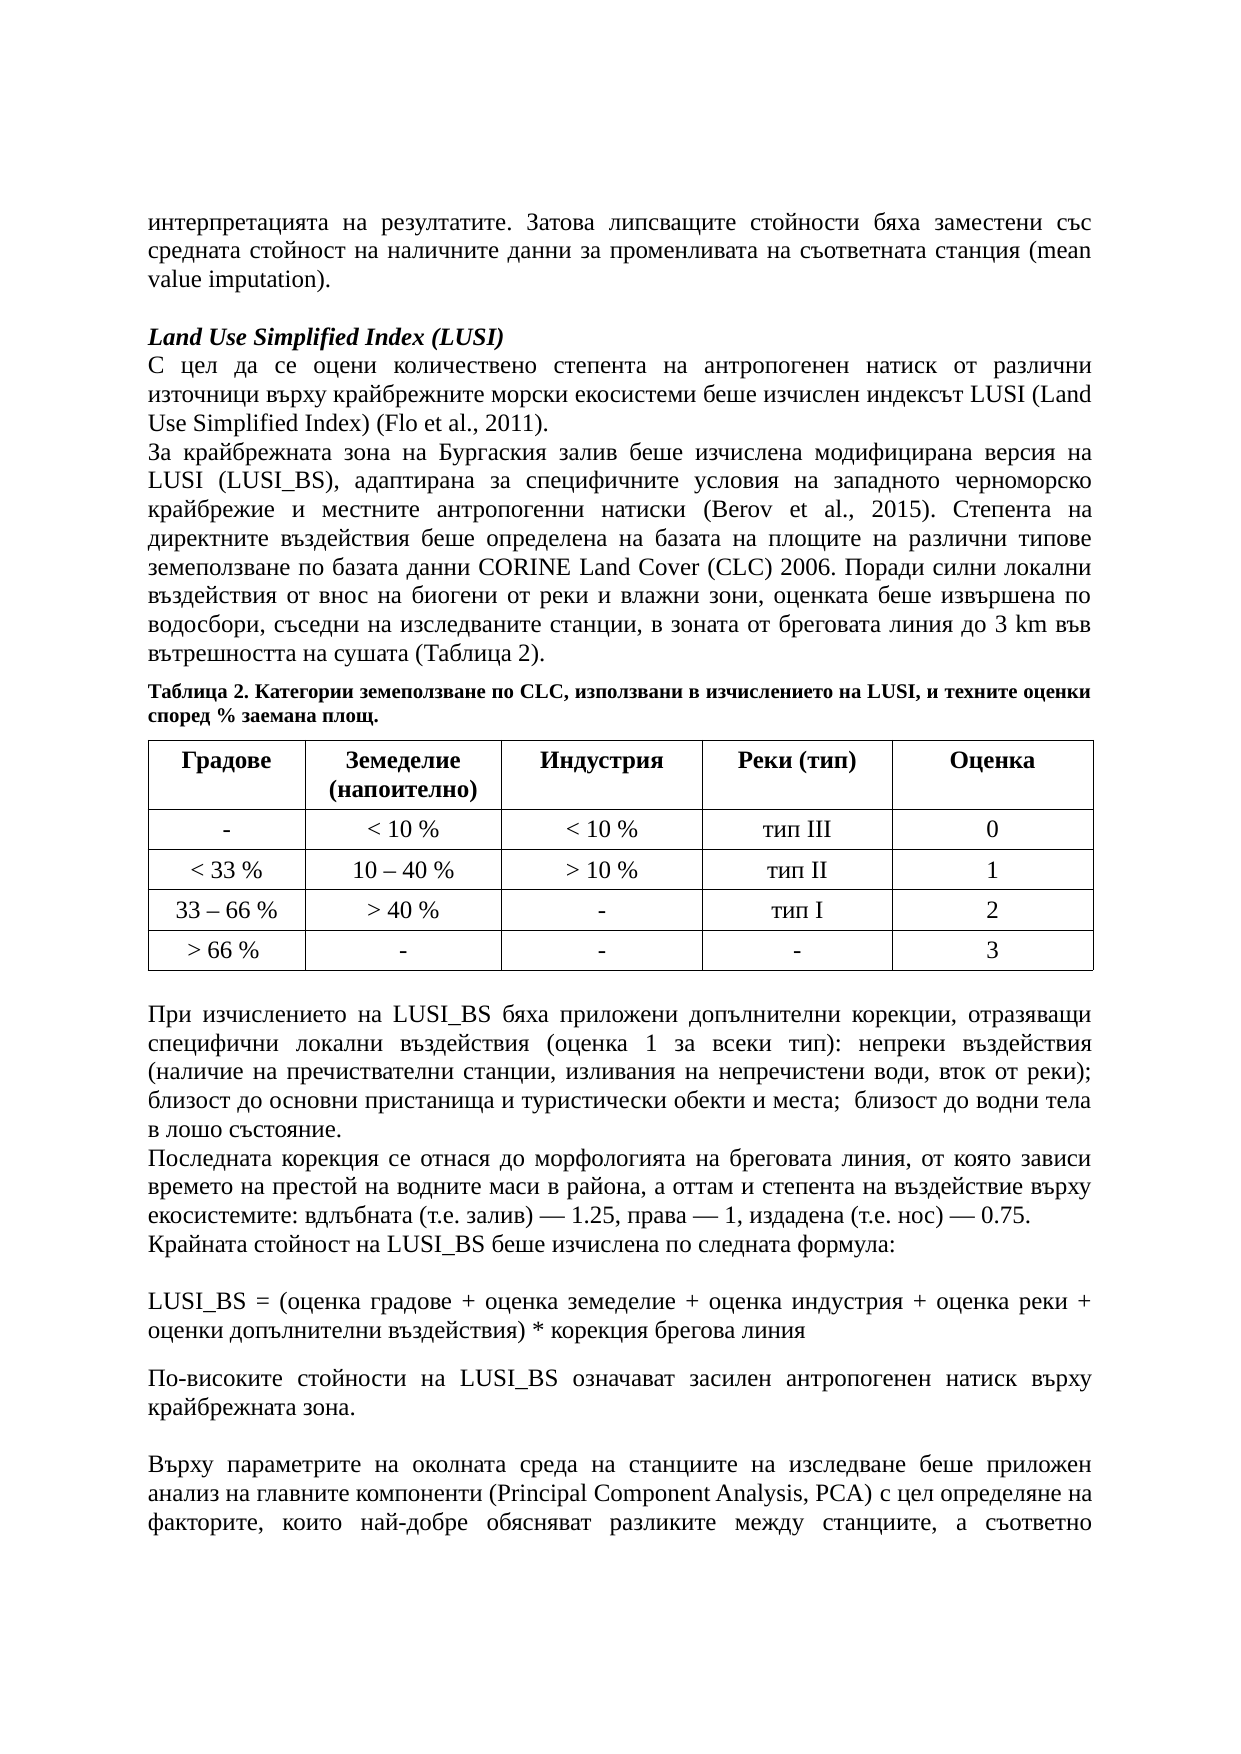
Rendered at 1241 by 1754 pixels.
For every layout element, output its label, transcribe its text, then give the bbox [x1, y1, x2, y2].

table_cell - [703, 931, 892, 970]
table_cell 10 – 40 % [306, 850, 501, 889]
text С цел да се оцени количествено степента на антропогенен натиск от различни източници върху крайбрежните морски екосистеми беше изчислен индексът LUSI (Land Use Simplified Index) (Flo et al., 2011). [148, 350, 1093, 437]
text Крайната стойност на LUSI_BS беше изчислена по следната формула: [148, 1229, 1093, 1258]
table_cell - [502, 931, 702, 970]
table_header Оценка [893, 741, 1093, 809]
text Върху параметрите на околната среда на станциите на изследване беше приложен анализ на главните компоненти (Principal Component Analysis, PCA) с цел определяне на факторите, които най-добре обясняват разликите между станциите, а съответно [148, 1449, 1093, 1536]
table_cell 1 [893, 850, 1093, 889]
table_cell < 10 % [306, 810, 501, 849]
table_cell 2 [893, 890, 1093, 930]
text По-високите стойности на LUSI_BS означават засилен антропогенен натиск върху крайбрежната зона. [148, 1363, 1093, 1421]
table_cell 33 – 66 % [149, 890, 305, 930]
table_header Реки (тип) [703, 741, 892, 809]
table_cell тип III [703, 810, 892, 849]
table_cell 0 [893, 810, 1093, 849]
table_cell < 33 % [149, 850, 305, 889]
text LUSI_BS = (оценка градове + оценка земеделие + оценка индустрия + оценка реки + оценки допълнителни въздействия) * корекция брегова линия [148, 1286, 1093, 1344]
table_cell - [502, 890, 702, 930]
table_header Земеделие (напоително) [306, 741, 501, 809]
table_cell - [149, 810, 305, 849]
table_header Градове [149, 741, 305, 809]
table_cell > 40 % [306, 890, 501, 930]
table_cell > 66 % [149, 931, 305, 970]
table_cell < 10 % [502, 810, 702, 849]
table_header Индустрия [502, 741, 702, 809]
table_cell тип II [703, 850, 892, 889]
table_cell тип I [703, 890, 892, 930]
text Последната корекция се отнася до морфологията на бреговата линия, от която зависи времето на престой на водните маси в района, а оттам и степента на въздействие върху екосистемите: вдлъбната (т.е. залив) — 1.25, права — 1, издадена (т.е. нос) — 0.75. [148, 1143, 1093, 1229]
text За крайбрежната зона на Бургаския залив беше изчислена модифицирана версия на LUSI (LUSI_BS), адаптирана за специфичните условия на западното черноморско крайбрежие и местните антропогенни натиски (Berov et al., 2015). Степента на директните въздействия беше определена на базата на площите на различни типове земеползване по базата данни CORINE Land Cover (CLC) 2006. Поради силни локални въздействия от внос на биогени от реки и влажни зони, оценката беше извършена по водосбори, съседни на изследваните станции, в зоната от бреговата линия до 3 km във вътрешността на сушата (Таблица 2). [148, 437, 1093, 667]
text При изчислението на LUSI_BS бяха приложени допълнителни корекции, отразяващи специфични локални въздействия (оценка 1 за всеки тип): непреки въздействия (наличие на пречиствателни станции, изливания на непречистени води, вток от реки); близост до основни пристанища и туристически обекти и места; близост до водни тела в лошо състояние. [148, 999, 1093, 1143]
text Land Use Simplified Index (LUSI) [148, 322, 1093, 350]
table_cell 3 [893, 931, 1093, 970]
text интерпретацията на резултатите. Затова липсващите стойности бяха заместени със средната стойност на наличните данни за променливата на съответната станция (mean value imputation). [148, 207, 1093, 293]
text Таблица 2. Категории земеползване по CLC, използвани в изчислението на LUSI, и техните оценки според % заемана площ. [148, 679, 1093, 727]
table_cell - [306, 931, 501, 970]
table_cell > 10 % [502, 850, 702, 889]
